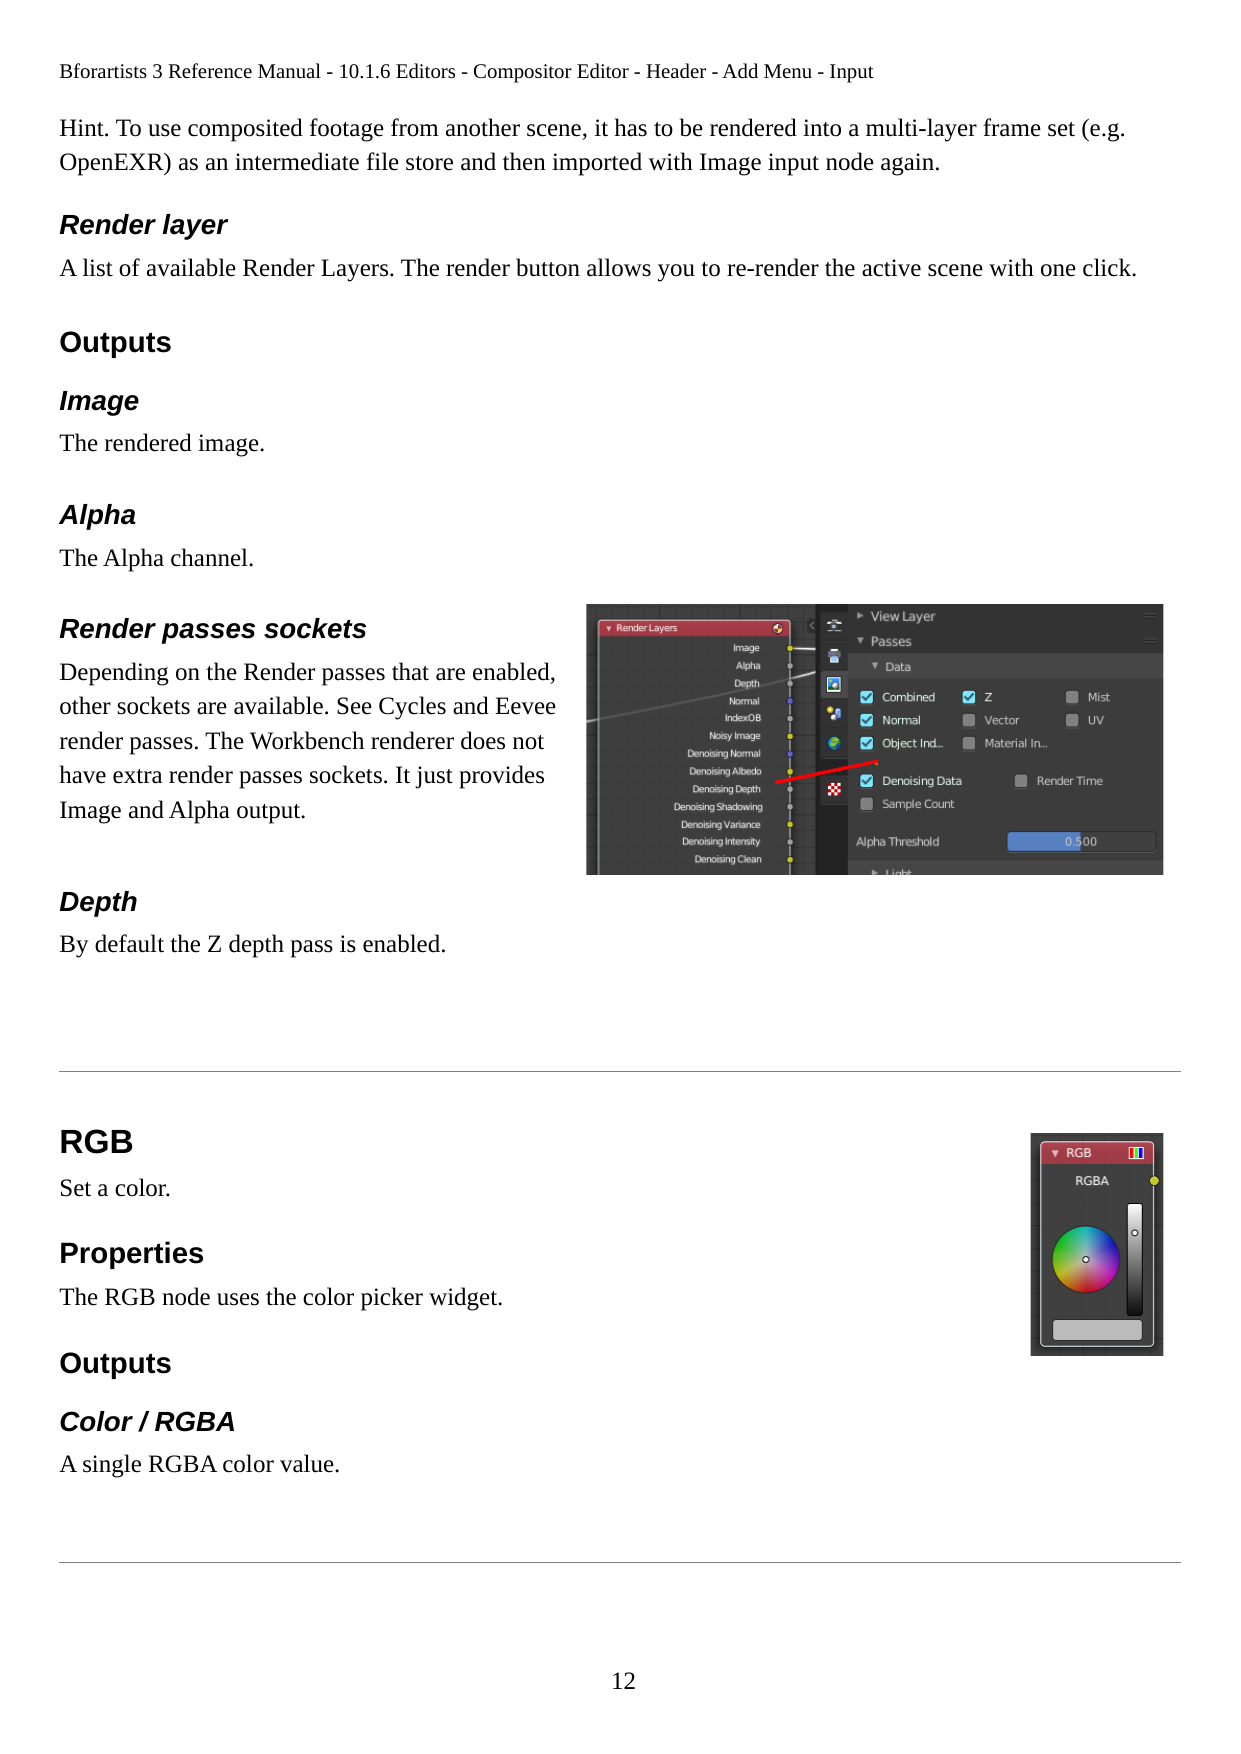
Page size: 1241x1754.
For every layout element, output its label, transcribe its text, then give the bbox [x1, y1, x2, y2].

text [1164, 1173, 1181, 1201]
subtitle Color / RGBA [59, 1405, 1181, 1437]
subtitle Render layer [59, 209, 1181, 241]
subtitle Outputs [59, 325, 1181, 359]
subtitle Render passes sockets [59, 613, 586, 644]
text A single RGBA color value. [59, 1449, 1181, 1478]
subtitle Alpha [59, 498, 1181, 530]
picture [586, 604, 1164, 875]
text The Alpha channel. [59, 543, 1181, 571]
text By default the Z depth pass is enabled. [59, 929, 1181, 958]
text The RGB node uses the color picker widget. [59, 1282, 1030, 1311]
subtitle Properties [59, 1236, 1030, 1270]
text The rendered image. [59, 428, 1181, 457]
subtitle Image [59, 384, 1181, 416]
subtitle [1164, 613, 1181, 644]
subtitle RGB [59, 1121, 1181, 1160]
text Set a color. [59, 1173, 1030, 1201]
subtitle [1164, 1236, 1181, 1270]
subtitle Outputs [59, 1346, 1181, 1380]
picture [1030, 1133, 1164, 1356]
subtitle Depth [59, 885, 1181, 917]
text Hint. To use composited footage from another scene, it has to be rendered into a multi-layer frame set (e.g. OpenEXR) as an intermediate file store and then imported with Image input node again. [59, 113, 1181, 176]
text A list of available Render Layers. The render button allows you to re-render the active scene with one click. [59, 253, 1181, 282]
text Depending on the Render passes that are enabled, other sockets are available. See Cycles and Eevee render passes. The Workbench renderer does not have extra render passes sockets. It just provides Image and Alpha output. [59, 657, 586, 824]
